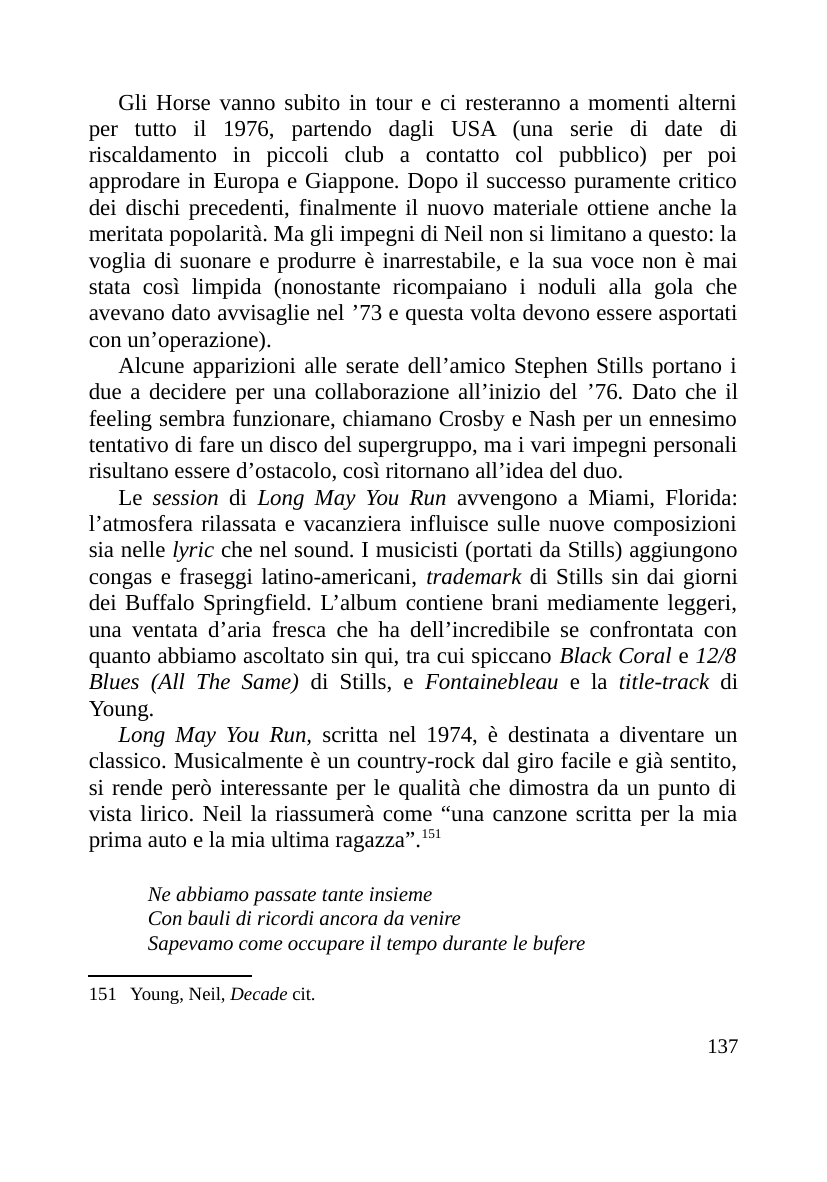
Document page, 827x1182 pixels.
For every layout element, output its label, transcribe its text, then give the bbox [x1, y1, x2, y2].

text Young, Neil, Decade cit. [88, 982, 738, 1004]
text Long May You Run, scritta nel 1974, è destinata a diventare un classico. Musicalmente è un country-rock dal giro facile e già sentito, si rende però interessante per le qualità che dimostra da un punto di vista lirico. Neil la riassumerà come “una canzone scritta per la mia prima auto e la mia ultima ragazza”. [88, 721, 738, 853]
text Sapevamo come occupare il tempo durante le bufere [88, 930, 738, 954]
text Ne abbiamo passate tante insieme [88, 882, 738, 906]
text Le session di Long May You Run avvengono a Miami, Florida: l’atmosfera rilassata e vacanziera influisce sulle nuove composizioni sia nelle lyric che nel sound. I musicisti (portati da Stills) aggiungono congas e fraseggi latino-americani, trademark di Stills sin dai giorni dei Buffalo Springfield. L’album contiene brani mediamente leggeri, una ventata d’aria fresca che ha dell’incredibile se confrontata con quanto abbiamo ascoltato sin qui, tra cui spiccano Black Coral e 12/8 Blues (All The Same) di Stills, e Fontainebleau e la title-track di Young. [88, 484, 738, 721]
text Gli Horse vanno subito in tour e ci resteranno a momenti alterni per tutto il 1976, partendo dagli USA (una serie di date di riscaldamento in piccoli club a contatto col pubblico) per poi approdare in Europa e Giappone. Dopo il successo puramente critico dei dischi precedenti, finalmente il nuovo materiale ottiene anche la meritata popolarità. Ma gli impegni di Neil non si limitano a questo: la voglia di suonare e produrre è inarrestabile, e la sua voce non è mai stata così limpida (nonostante ricompaiano i noduli alla gola che avevano dato avvisaglie nel ’73 e questa volta devono essere asportati con un’operazione). [88, 88, 738, 352]
text Alcune apparizioni alle serate dell’amico Stephen Stills portano i due a decidere per una collaborazione all’inizio del ’76. Dato che il feeling sembra funzionare, chiamano Crosby e Nash per un ennesimo tentativo di fare un disco del supergruppo, ma i vari impegni personali risultano essere d’ostacolo, così ritornano all’idea del duo. [88, 352, 738, 484]
text Con bauli di ricordi ancora da venire [88, 906, 738, 930]
